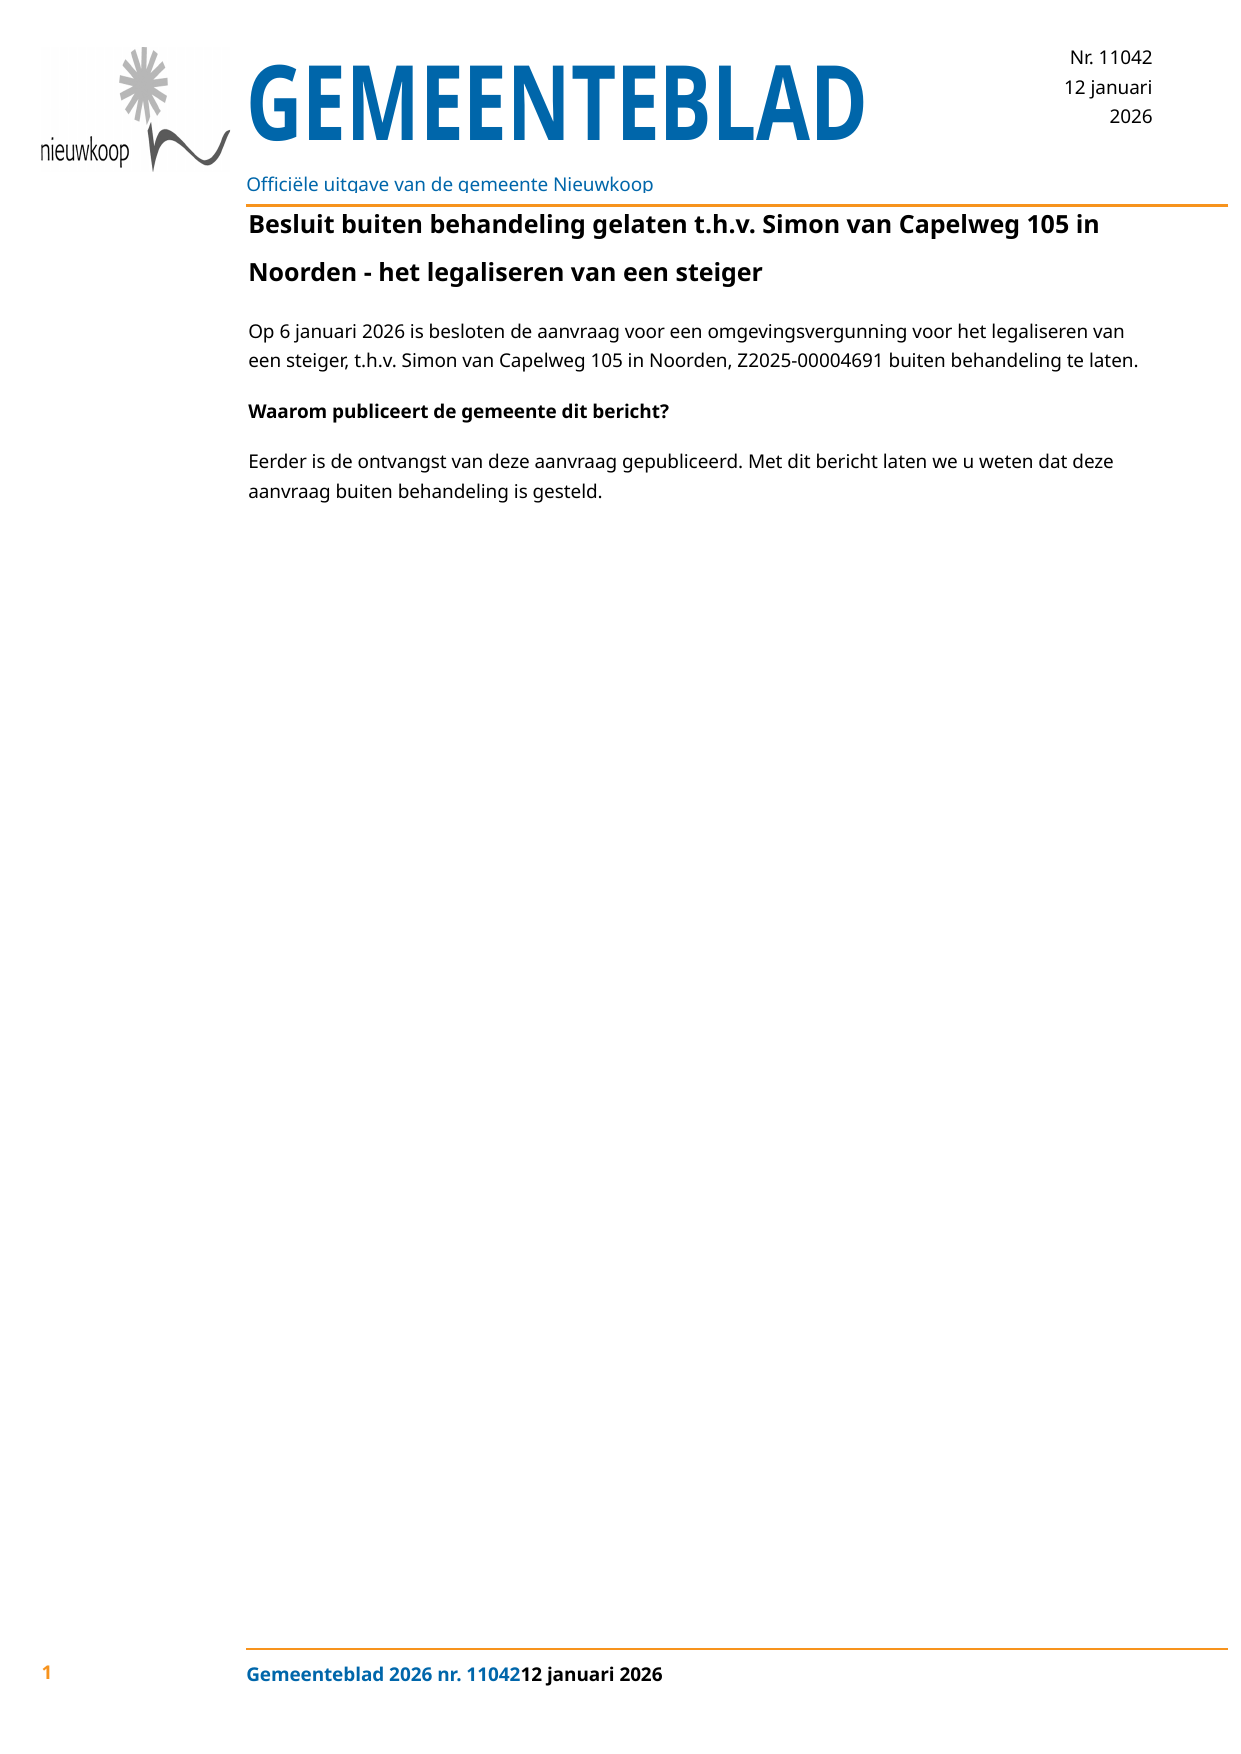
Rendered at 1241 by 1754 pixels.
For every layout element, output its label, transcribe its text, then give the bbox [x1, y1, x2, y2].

text Waarom publiceert de gemeente dit bericht? [248, 398, 1152, 424]
text Besluit buiten behandeling gelaten t.h.v. Simon van Capelweg 105 in Noorden - het legaliseren van een steiger [248, 207, 1152, 288]
picture [41, 47, 231, 172]
text Eerder is de ontvangst van deze aanvraag gepubliceerd. Met dit bericht laten we u weten dat deze aanvraag buiten behandeling is gesteld. [248, 448, 1152, 504]
text Op 6 januari 2026 is besloten de aanvraag voor een omgevingsvergunning voor het legaliseren van een steiger, t.h.v. Simon van Capelweg 105 in Noorden, Z2025-00004691 buiten behandeling te laten. [248, 318, 1152, 373]
